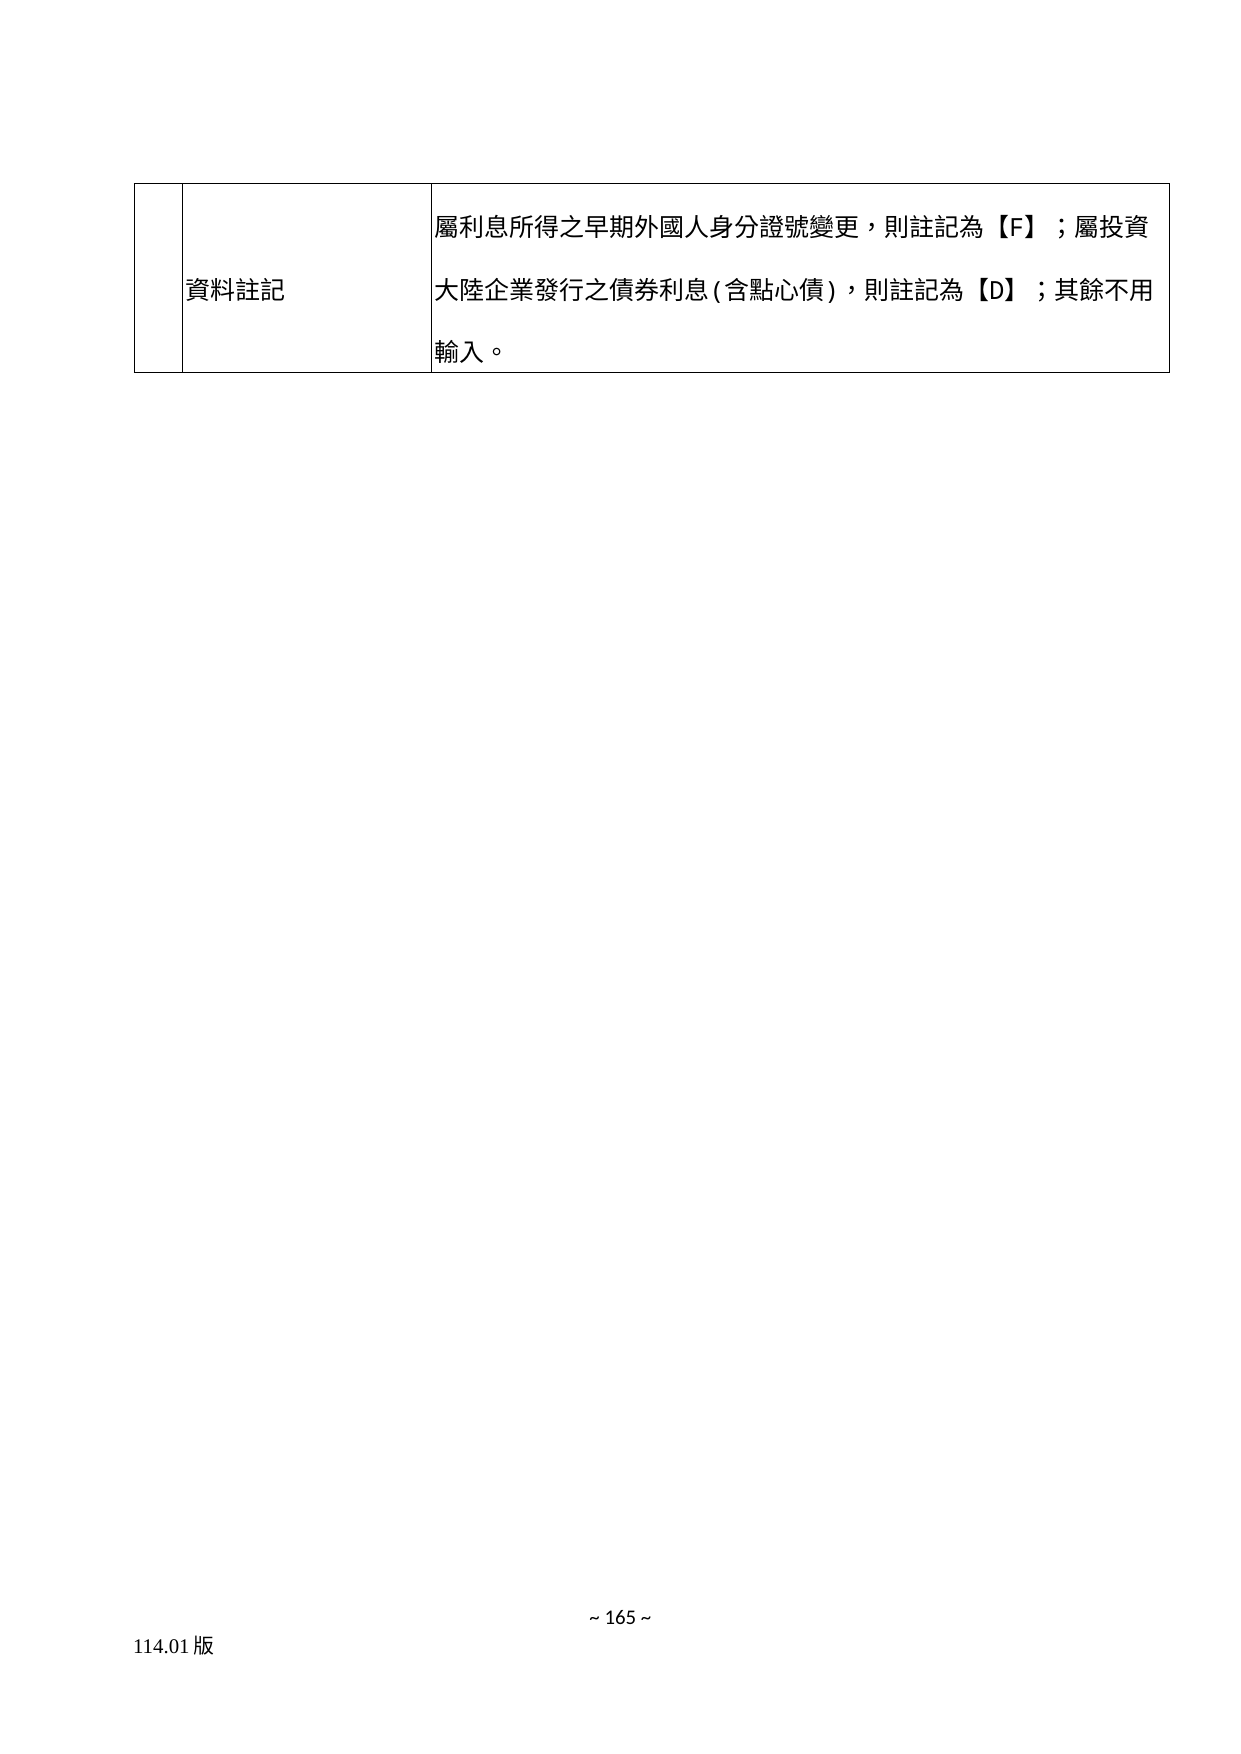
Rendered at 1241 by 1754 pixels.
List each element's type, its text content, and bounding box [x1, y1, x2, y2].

table_cell 屬利息所得之早期外國人身分證號變更，則註記為【F】；屬投資大陸企業發行之債券利息(含點心債)，則註記為【D】；其餘不用輸入。 [432, 184, 1169, 372]
table_cell 資料註記 [183, 184, 431, 372]
table_cell [135, 184, 182, 372]
